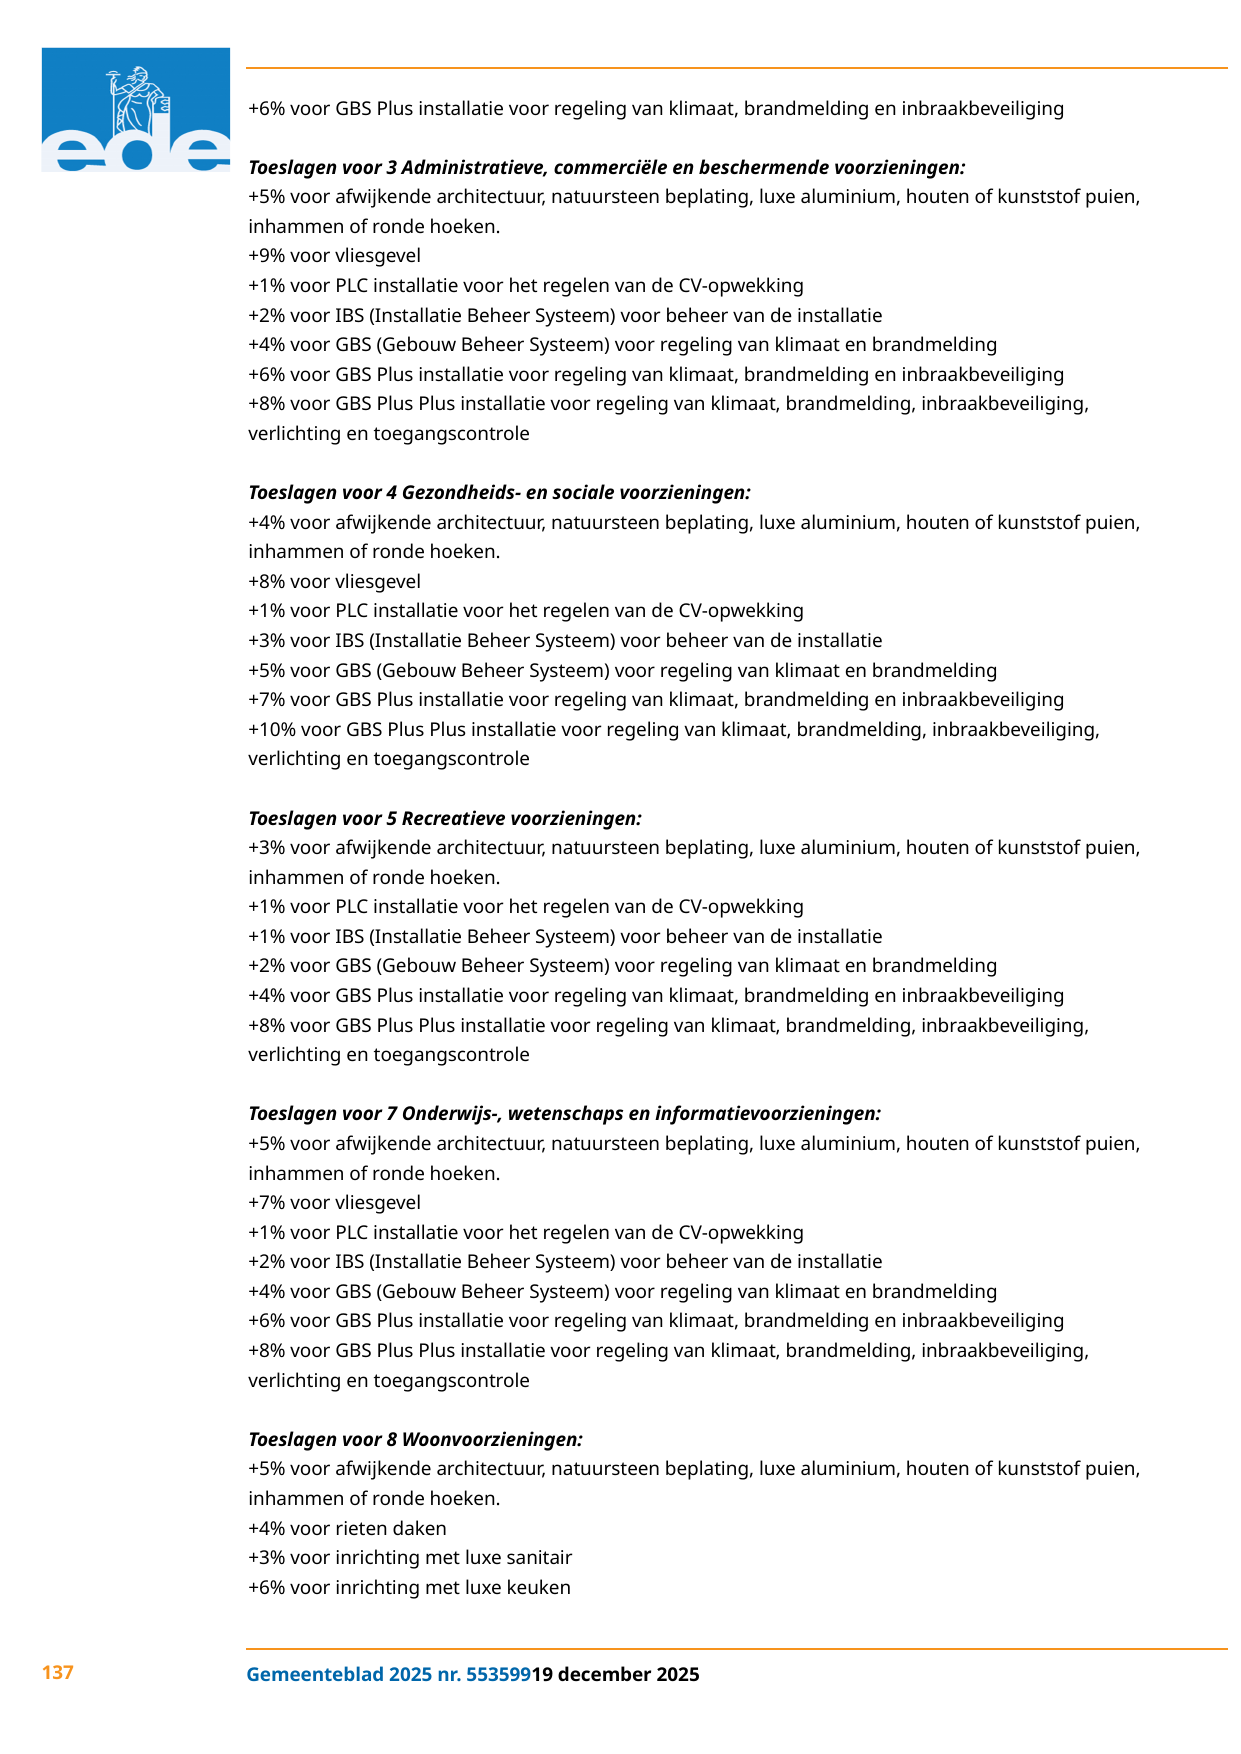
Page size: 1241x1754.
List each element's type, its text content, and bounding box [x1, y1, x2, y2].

text +1% voor IBS (Installatie Beheer Systeem) voor beheer van de installatie [248, 923, 1152, 949]
text +1% voor PLC installatie voor het regelen van de CV-opwekking [248, 598, 1152, 623]
text +3% voor inrichting met luxe sanitair [248, 1544, 1152, 1570]
text +9% voor vliesgevel [248, 243, 1152, 268]
text +4% voor GBS (Gebouw Beheer Systeem) voor regeling van klimaat en brandmelding [248, 331, 1152, 357]
text Toeslagen voor 7 Onderwijs-, wetenschaps en informatievoorzieningen: [248, 1101, 1152, 1126]
text +4% voor GBS (Gebouw Beheer Systeem) voor regeling van klimaat en brandmelding [248, 1278, 1152, 1304]
text +4% voor rieten daken [248, 1515, 1152, 1541]
text +7% voor vliesgevel [248, 1189, 1152, 1215]
text +5% voor afwijkende architectuur, natuursteen beplating, luxe aluminium, houten of kunststof puien, inhammen of ronde hoeken. [248, 183, 1152, 239]
text +5% voor afwijkende architectuur, natuursteen beplating, luxe aluminium, houten of kunststof puien, inhammen of ronde hoeken. [248, 1456, 1152, 1511]
text +2% voor GBS (Gebouw Beheer Systeem) voor regeling van klimaat en brandmelding [248, 953, 1152, 978]
text +2% voor IBS (Installatie Beheer Systeem) voor beheer van de installatie [248, 302, 1152, 328]
text +1% voor PLC installatie voor het regelen van de CV-opwekking [248, 1219, 1152, 1245]
text Toeslagen voor 5 Recreatieve voorzieningen: [248, 805, 1152, 831]
text Toeslagen voor 8 Woonvoorzieningen: [248, 1426, 1152, 1452]
text +8% voor vliesgevel [248, 568, 1152, 594]
text +2% voor IBS (Installatie Beheer Systeem) voor beheer van de installatie [248, 1248, 1152, 1274]
text Toeslagen voor 4 Gezondheids- en sociale voorzieningen: [248, 479, 1152, 505]
text +3% voor afwijkende architectuur, natuursteen beplating, luxe aluminium, houten of kunststof puien, inhammen of ronde hoeken. [248, 834, 1152, 890]
text Toeslagen voor 3 Administratieve, commerciële en beschermende voorzieningen: [248, 154, 1152, 180]
text +4% voor GBS Plus installatie voor regeling van klimaat, brandmelding en inbraakbeveiliging [248, 982, 1152, 1008]
text +6% voor GBS Plus installatie voor regeling van klimaat, brandmelding en inbraakbeveiliging [248, 1308, 1152, 1333]
text +6% voor inrichting met luxe keuken [248, 1574, 1152, 1600]
text +1% voor PLC installatie voor het regelen van de CV-opwekking [248, 893, 1152, 919]
text +1% voor PLC installatie voor het regelen van de CV-opwekking [248, 272, 1152, 298]
text +4% voor afwijkende architectuur, natuursteen beplating, luxe aluminium, houten of kunststof puien, inhammen of ronde hoeken. [248, 509, 1152, 564]
text +5% voor afwijkende architectuur, natuursteen beplating, luxe aluminium, houten of kunststof puien, inhammen of ronde hoeken. [248, 1130, 1152, 1186]
text +8% voor GBS Plus Plus installatie voor regeling van klimaat, brandmelding, inbraakbeveiliging, verlichting en toegangscontrole [248, 1012, 1152, 1067]
text +7% voor GBS Plus installatie voor regeling van klimaat, brandmelding en inbraakbeveiliging [248, 686, 1152, 712]
text +8% voor GBS Plus Plus installatie voor regeling van klimaat, brandmelding, inbraakbeveiliging, verlichting en toegangscontrole [248, 1337, 1152, 1393]
text +8% voor GBS Plus Plus installatie voor regeling van klimaat, brandmelding, inbraakbeveiliging, verlichting en toegangscontrole [248, 391, 1152, 446]
text +6% voor GBS Plus installatie voor regeling van klimaat, brandmelding en inbraakbeveiliging [248, 361, 1152, 387]
text +3% voor IBS (Installatie Beheer Systeem) voor beheer van de installatie [248, 627, 1152, 653]
text +6% voor GBS Plus installatie voor regeling van klimaat, brandmelding en inbraakbeveiliging [248, 95, 1152, 121]
picture [41, 47, 231, 172]
text +5% voor GBS (Gebouw Beheer Systeem) voor regeling van klimaat en brandmelding [248, 657, 1152, 683]
text +10% voor GBS Plus Plus installatie voor regeling van klimaat, brandmelding, inbraakbeveiliging, verlichting en toegangscontrole [248, 716, 1152, 771]
